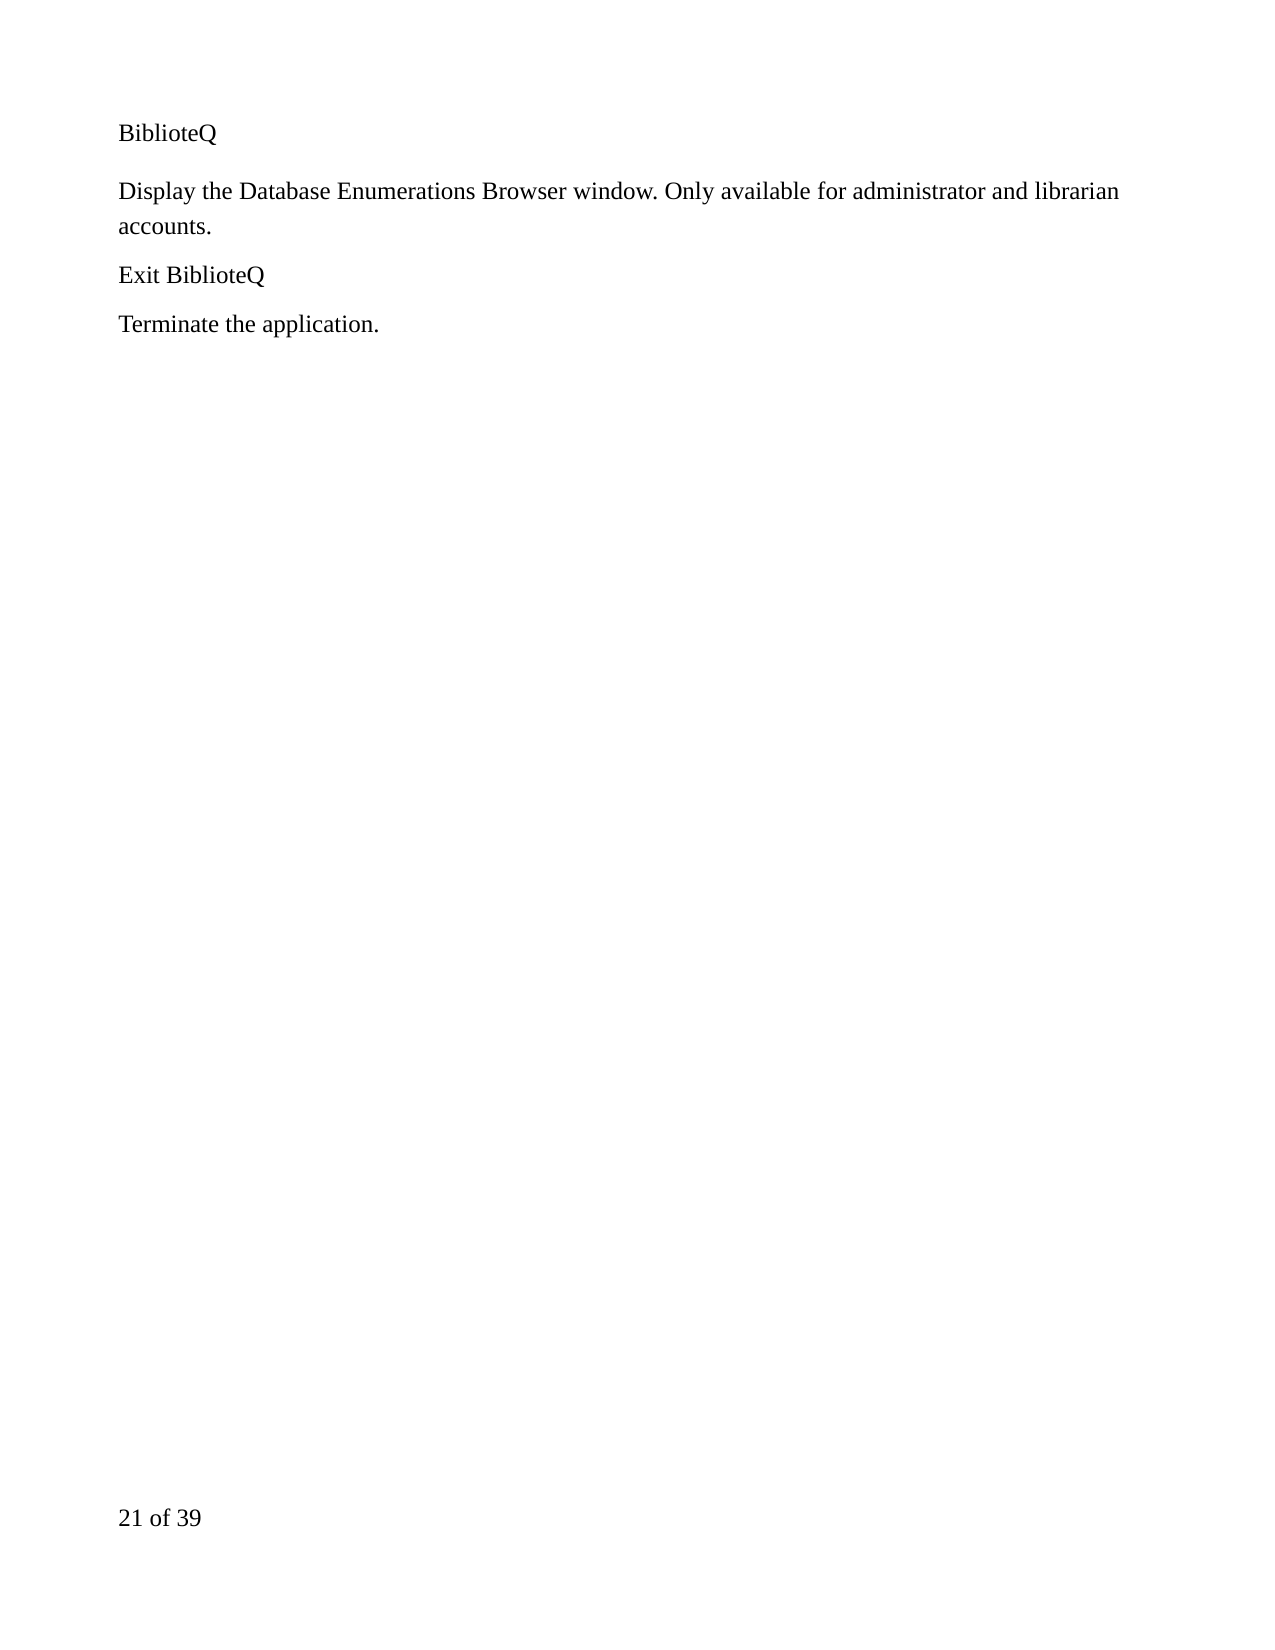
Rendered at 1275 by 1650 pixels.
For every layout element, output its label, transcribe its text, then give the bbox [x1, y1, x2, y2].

text Terminate the application. [118, 309, 1157, 338]
text Exit BiblioteQ [118, 260, 1157, 289]
text Display the Database Enumerations Browser window. Only available for administrator and librarian accounts. [118, 176, 1157, 239]
